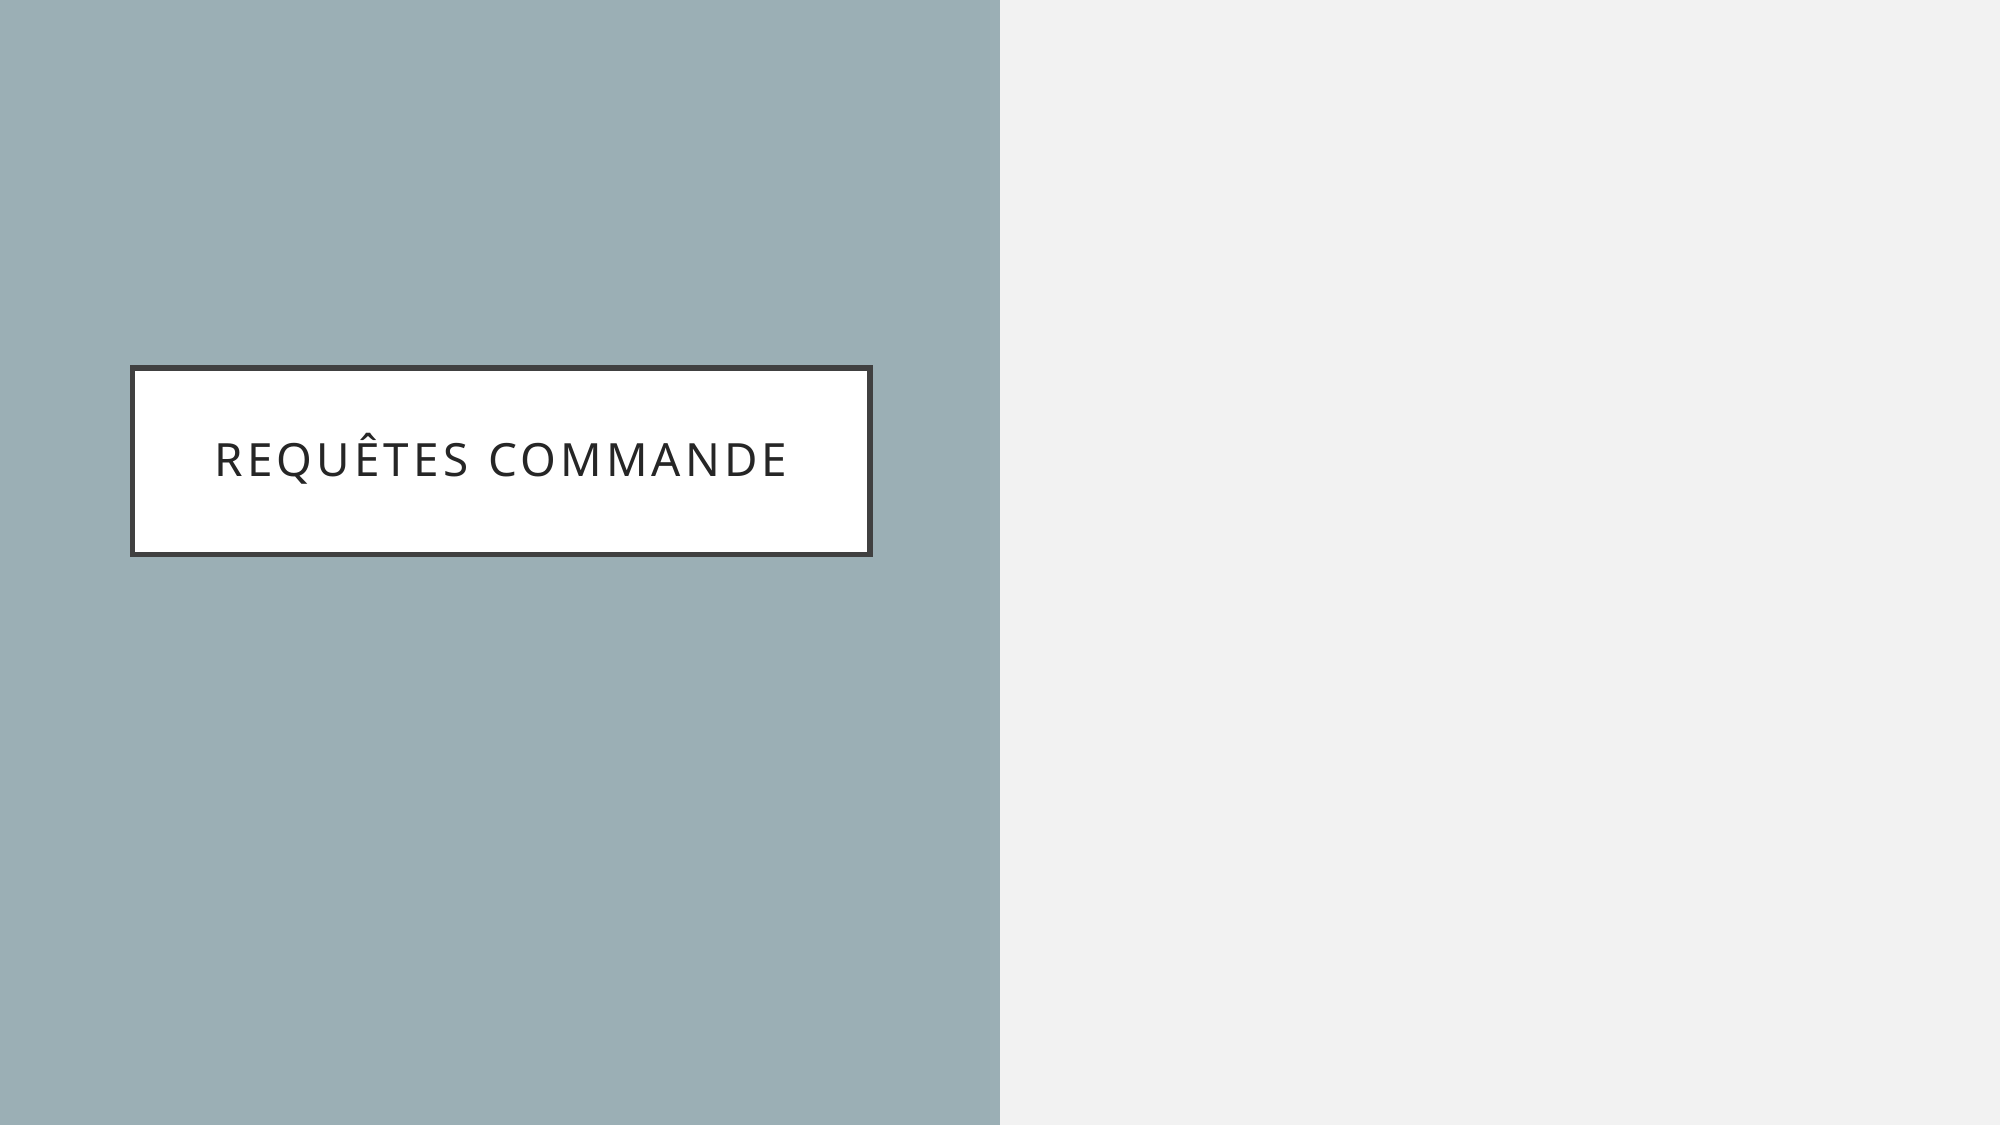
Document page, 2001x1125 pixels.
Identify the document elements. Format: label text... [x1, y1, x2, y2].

title Requêtes Commande [132, 368, 871, 555]
